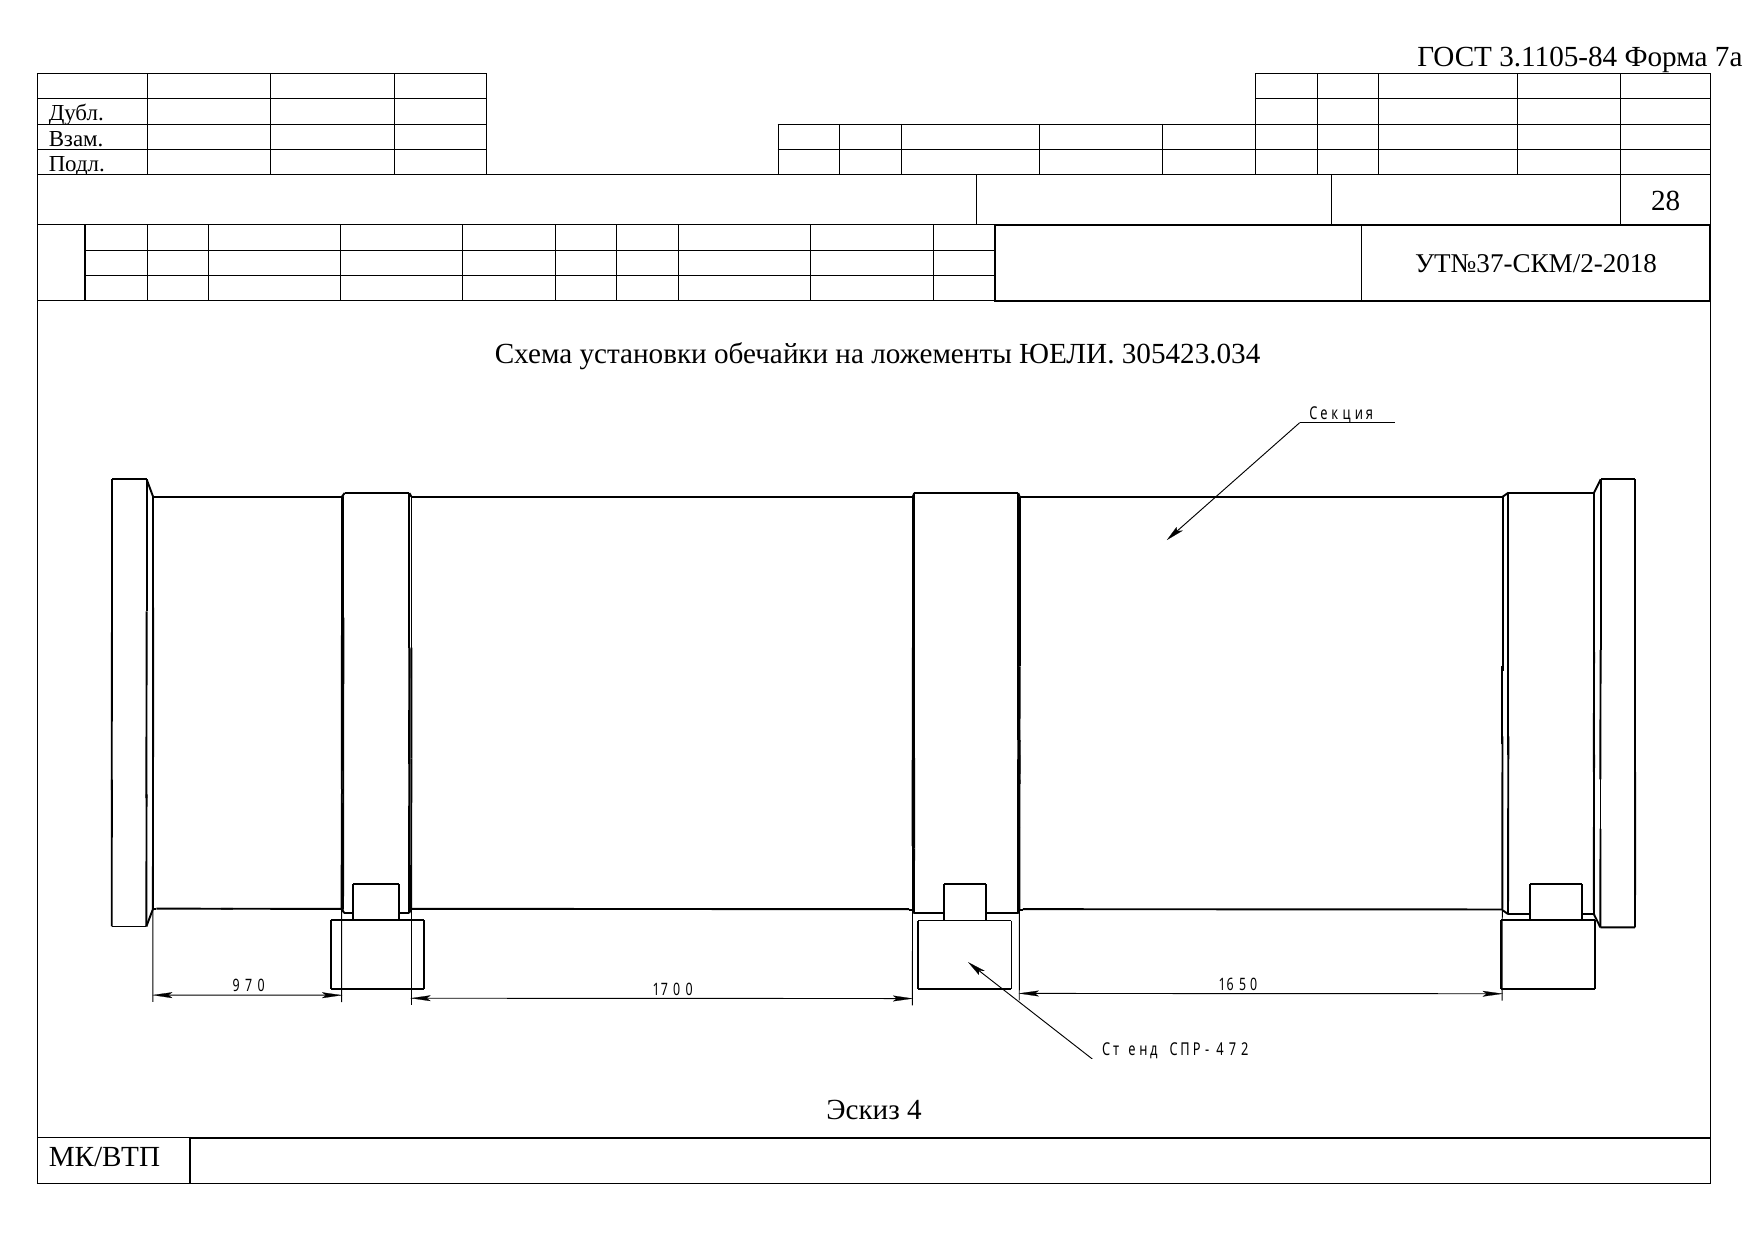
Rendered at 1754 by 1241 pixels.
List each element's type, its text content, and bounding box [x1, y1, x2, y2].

table_cell [148, 150, 270, 174]
table_cell [1621, 125, 1710, 149]
table_cell [934, 225, 994, 249]
table_cell [463, 276, 555, 300]
table_header [38, 74, 147, 98]
table_cell [1621, 99, 1710, 124]
table_cell [1379, 150, 1517, 174]
table_cell [779, 125, 839, 149]
table_cell УТ№37-СКМ/2-2018 [1362, 226, 1709, 300]
table_cell [463, 251, 555, 275]
table_cell [1518, 99, 1620, 124]
table_cell [86, 251, 147, 275]
table_cell МК/ВТП [38, 1138, 189, 1183]
table_cell [1318, 99, 1378, 124]
table_header [1379, 74, 1517, 98]
table_cell [1163, 150, 1255, 174]
table_cell [617, 276, 678, 300]
table_cell [811, 251, 933, 275]
table_cell [38, 225, 84, 300]
table_cell [395, 125, 486, 149]
table_cell [556, 225, 616, 249]
table_cell [902, 150, 1039, 174]
table_cell [617, 225, 678, 249]
table_cell [395, 150, 486, 174]
table_cell [934, 251, 994, 275]
table_cell [679, 251, 810, 275]
table_cell Взам. [38, 125, 147, 149]
table_cell [209, 251, 340, 275]
table_cell [148, 125, 270, 149]
table_cell [1256, 99, 1317, 124]
table_cell [209, 276, 340, 300]
table_header [1318, 74, 1378, 98]
table_cell [1621, 150, 1710, 174]
table_cell [679, 225, 810, 249]
table_cell [1379, 125, 1517, 149]
table_cell [1379, 99, 1517, 124]
table_cell [38, 175, 976, 224]
table_cell [977, 175, 1331, 224]
table_cell [341, 225, 462, 249]
table_cell [209, 225, 340, 249]
table_cell [1040, 150, 1162, 174]
table_cell [341, 276, 462, 300]
table_cell 28 [1621, 175, 1710, 224]
table_cell [556, 251, 616, 275]
table_cell [148, 251, 208, 275]
text ГОСТ 3.1105-84 Форма 7а [53, 39, 1742, 73]
table_cell [148, 276, 208, 300]
table_cell [1256, 150, 1317, 174]
table_cell [463, 225, 555, 249]
table_cell [1318, 125, 1378, 149]
table_cell [271, 99, 394, 124]
table_cell [811, 276, 933, 300]
table_cell [341, 251, 462, 275]
table_cell [556, 276, 616, 300]
table_cell [1163, 125, 1255, 149]
table_cell [1518, 125, 1620, 149]
table_cell [996, 226, 1361, 300]
table_cell [840, 125, 901, 149]
table_cell [395, 99, 486, 124]
table_cell Схема установки обечайки на ложементы ЮЕЛИ. 305423.034 Эскиз 4 [38, 301, 1710, 1137]
table_cell [679, 276, 810, 300]
table_header [395, 74, 486, 98]
table_cell Дубл. [38, 99, 147, 124]
table_cell [811, 225, 933, 249]
table_cell [86, 276, 147, 300]
table_cell [617, 251, 678, 275]
table_cell [86, 225, 147, 249]
table_cell [1332, 175, 1620, 224]
table_cell [1040, 125, 1162, 149]
table_cell [148, 99, 270, 124]
table_cell [1256, 125, 1317, 149]
table_header [1256, 74, 1317, 98]
table_cell [271, 150, 394, 174]
table_header [1518, 74, 1620, 98]
table_header [778, 73, 1255, 124]
table_cell [1318, 150, 1378, 174]
table_cell [902, 125, 1039, 149]
table_header [271, 74, 394, 98]
table_cell [1518, 150, 1620, 174]
table_cell [271, 125, 394, 149]
table_cell [191, 1139, 1710, 1183]
table_cell [779, 150, 839, 174]
table_cell [148, 225, 208, 249]
table_header [1621, 74, 1710, 98]
table_cell Подл. [38, 150, 147, 174]
table_header [487, 73, 778, 174]
table_cell [840, 150, 901, 174]
table_header [148, 74, 270, 98]
table_cell [934, 276, 994, 300]
